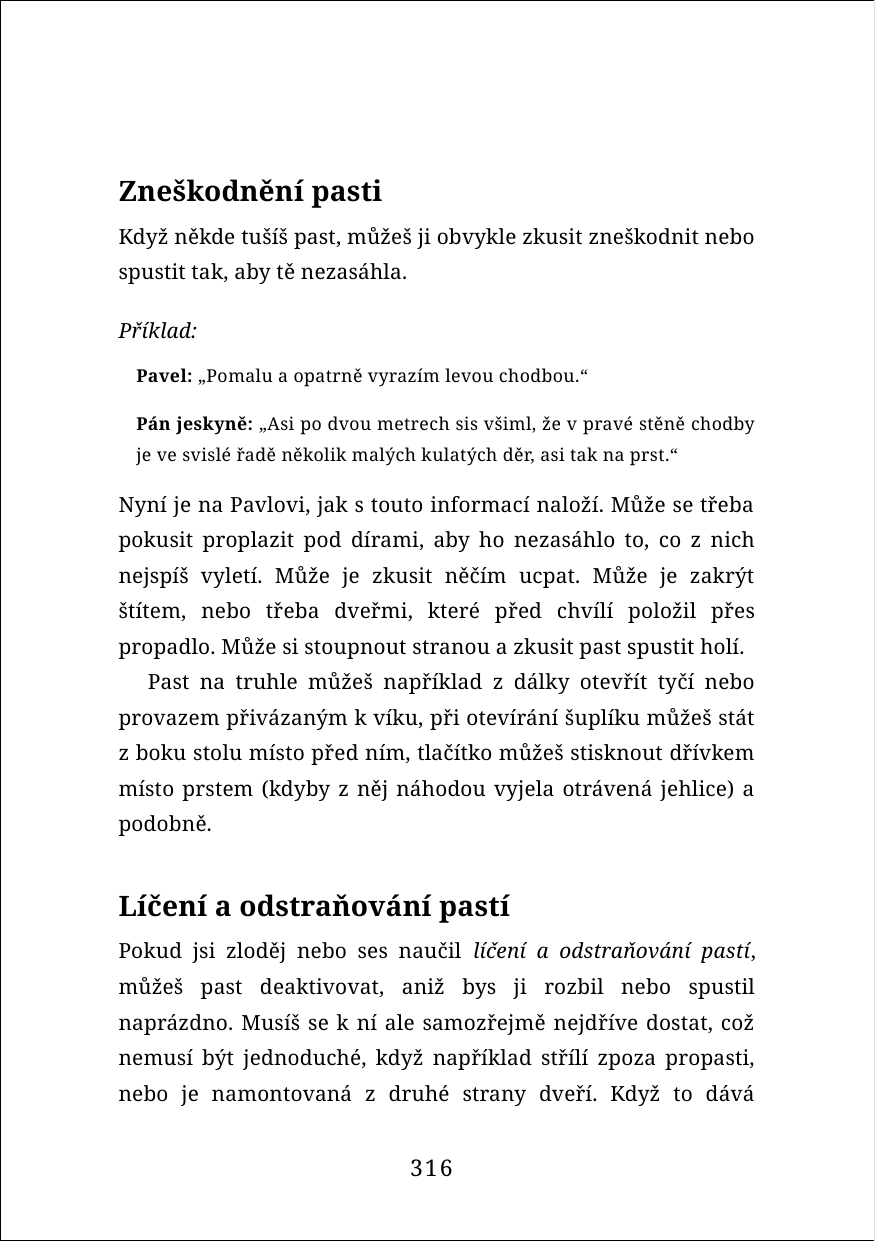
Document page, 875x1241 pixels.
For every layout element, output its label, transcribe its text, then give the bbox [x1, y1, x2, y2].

text Když někde tušíš past, můžeš ji obvykle zkusit zneškodnit nebo spustit tak, aby tě nezasáhla. [118, 222, 756, 286]
text Nyní je na Pavlovi, jak s touto informací naloží. Může se třeba pokusit proplazit pod dírami, aby ho nezasáhlo to, co z nich nejspíš vyletí. Může je zkusit něčím ucpat. Může je zakrýt štítem, nebo třeba dveřmi, které před chvílí položil přes propadlo. Může si stoupnout stranou a zkusit past spustit holí. Past na truhle můžeš například z dálky otevřít tyčí nebo provazem přivázaným k víku, při otevírání šuplíku můžeš stát z boku stolu místo před ním, tlačítko můžeš stisknout dřívkem místo prstem (kdyby z něj náhodou vyjela otrávená jehlice) a podobně. [118, 490, 756, 838]
text Pavel: „Pomalu a opatrně vyrazím levou chodbou.“ [136, 364, 756, 388]
text Pokud jsi zloděj nebo ses naučil líčení a odstraňování pastí, můžeš past deaktivovat, aniž bys ji rozbil nebo spustil naprázdno. Musíš se k ní ale samozřejmě nejdříve dostat, což nemusí být jednoduché, když například střílí zpoza propasti, nebo je namontovaná z druhé strany dveří. Když to dává [118, 937, 756, 1107]
text Příklad: [118, 317, 756, 345]
text Pán jeskyně: „Asi po dvou metrech sis všiml, že v pravé stěně chodby je ve svislé řadě několik malých kulatých děr, asi tak na prst.“ [136, 412, 756, 466]
subtitle Zneškodnění pasti [118, 172, 756, 210]
subtitle Líčení a odstraňování pastí [118, 886, 756, 925]
